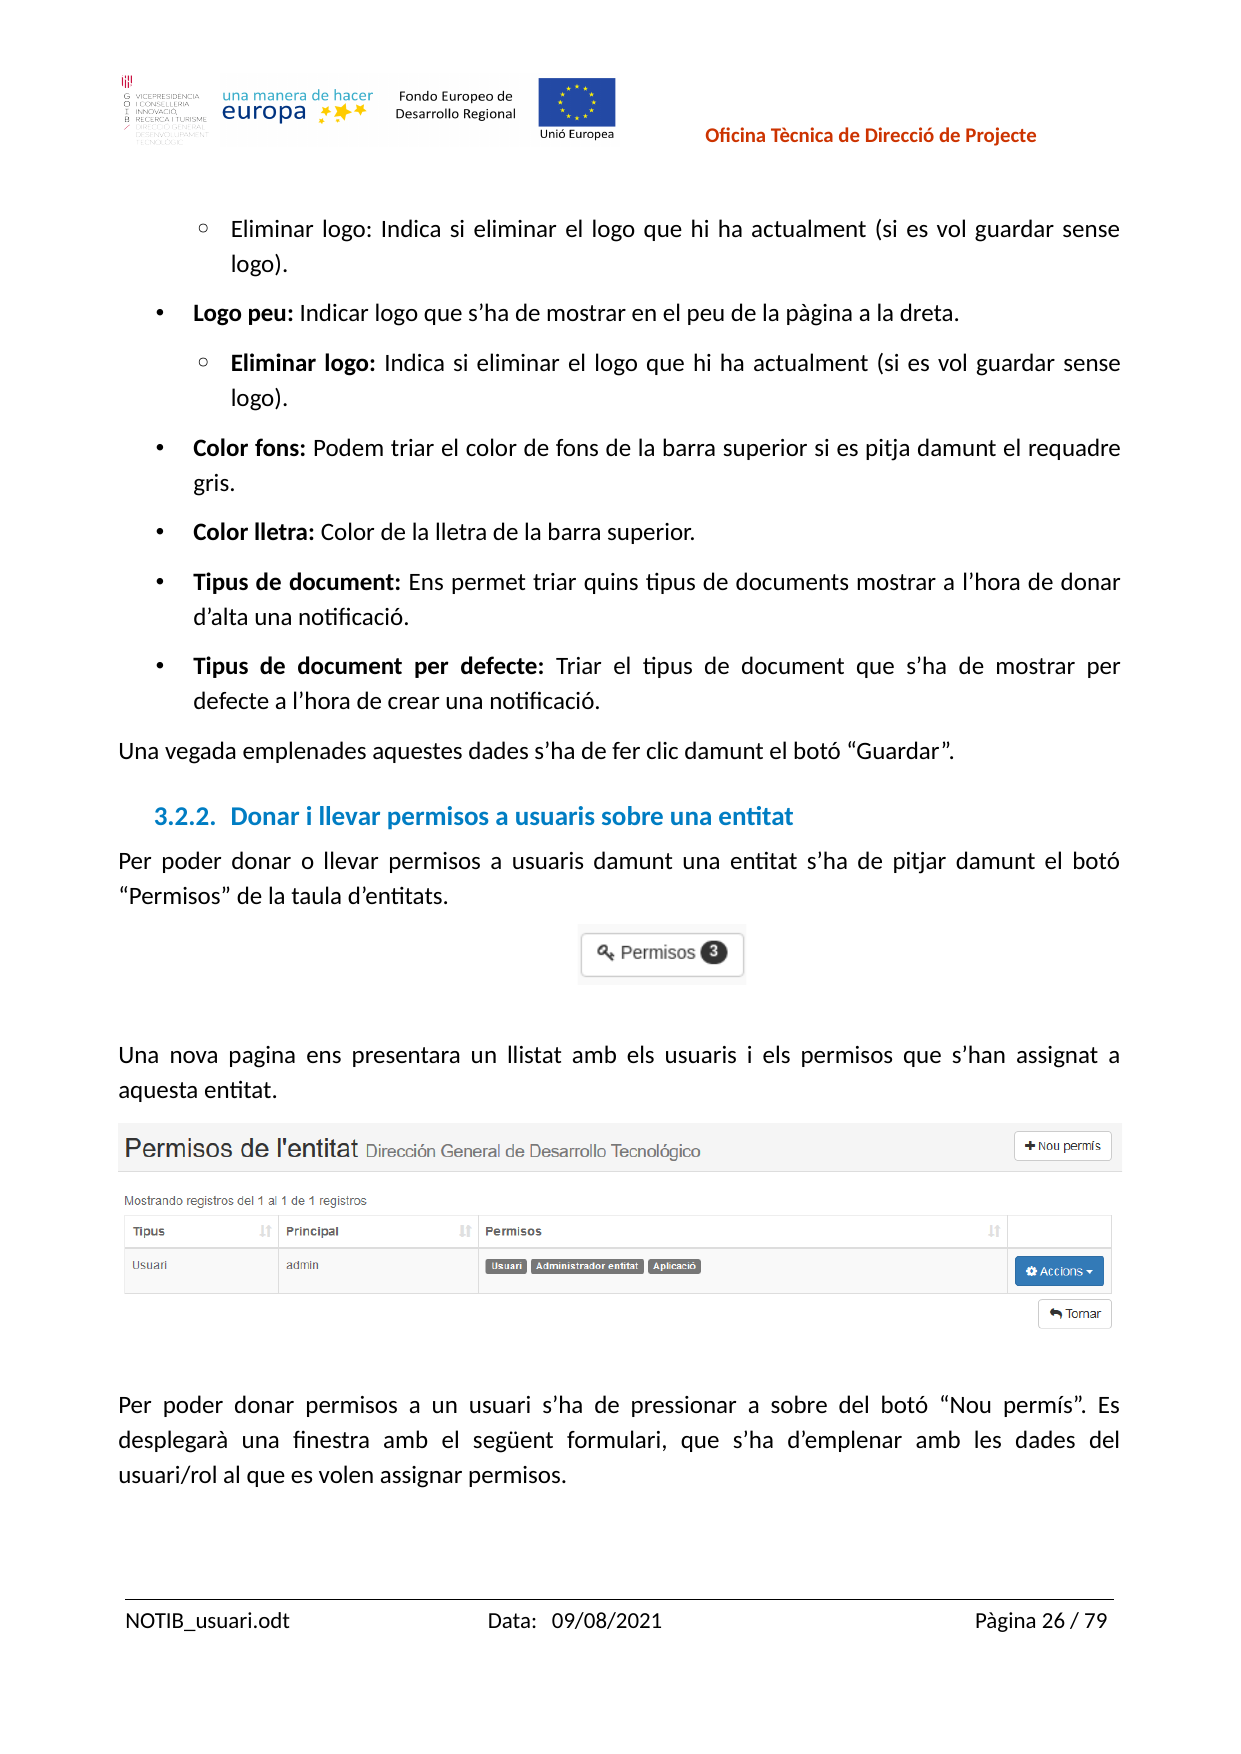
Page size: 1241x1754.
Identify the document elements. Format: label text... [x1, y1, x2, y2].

list Eliminar logo: Indica si eliminar el logo que hi ha actualment (si es vol guardar sense logo). [193, 347, 1122, 413]
list Tipus de document per defecte: Triar el tipus de document que s’ha de mostrar per defecte a l’hora de crear una notificació. [156, 651, 1122, 716]
list Color fons: Podem triar el color de fons de la barra superior si es pitja damunt el requadre gris. [156, 432, 1122, 497]
list Color lletra: Color de la lletra de la barra superior. [156, 516, 1122, 547]
picture [219, 73, 621, 147]
picture [118, 1123, 1123, 1335]
list Logo peu: Indicar logo que s’ha de mostrar en el peu de la pàgina a la dreta. [156, 298, 1122, 328]
text Per poder donar o llevar permisos a usuaris damunt una entitat s’ha de pitjar damunt el botó “Permisos” de la taula d’entitats. [118, 845, 1122, 910]
list Eliminar logo: Indica si eliminar el logo que hi ha actualment (si es vol guardar sense logo). [193, 213, 1122, 278]
picture [577, 924, 747, 985]
subtitle Donar i llevar permisos a usuaris sobre una entitat [153, 799, 1122, 832]
text Una vegada emplenades aquestes dades s’ha de fer clic damunt el botó “Guardar”. [118, 735, 1122, 766]
text Per poder donar permisos a un usuari s’ha de pressionar a sobre del botó “Nou permís”. Es desplegarà una finestra amb el següent formulari, que s’ha d’emplenar amb les dades del usuari/rol al que es volen assignar permisos. [118, 1389, 1122, 1489]
list Tipus de document: Ens permet triar quins tipus de documents mostrar a l’hora de donar d’alta una notificació. [156, 566, 1122, 631]
picture [118, 73, 213, 147]
text Una nova pagina ens presentara un llistat amb els usuaris i els permisos que s’han assignat a aquesta entitat. [118, 1039, 1122, 1104]
